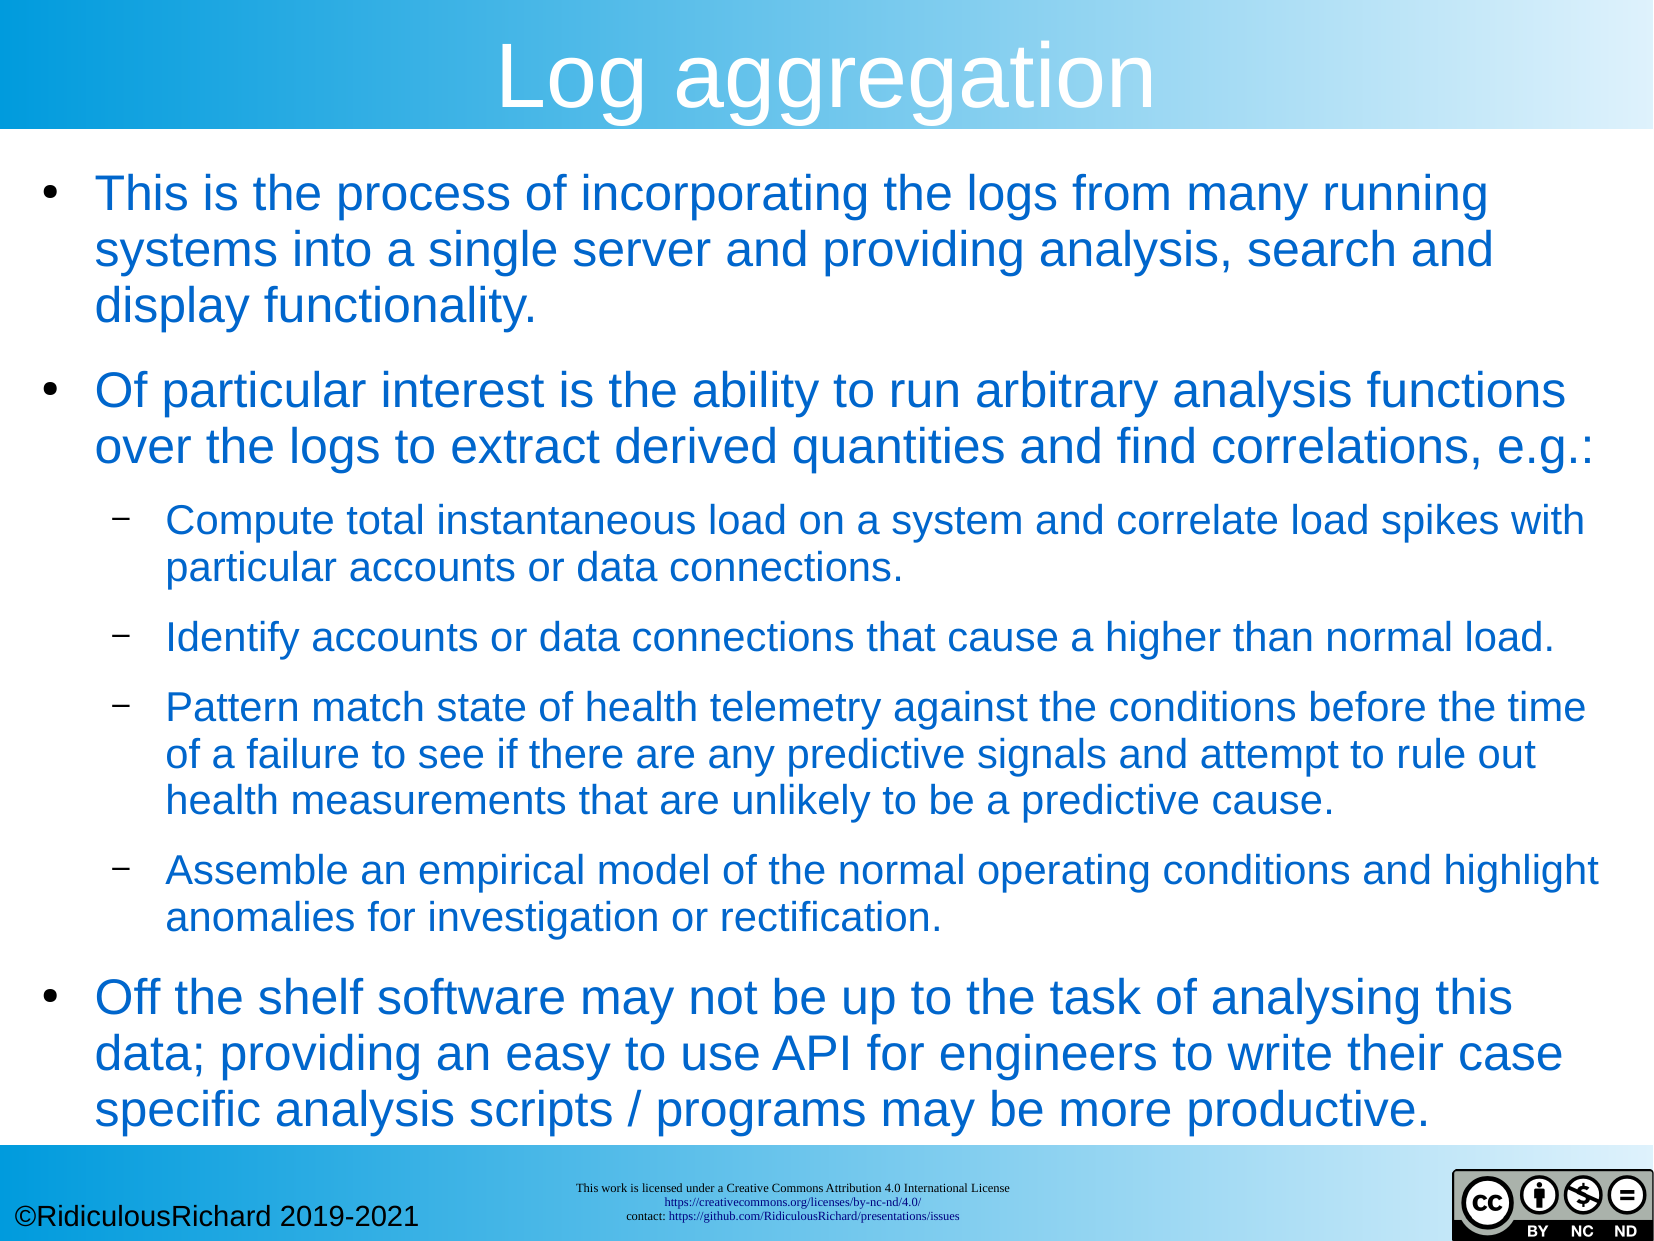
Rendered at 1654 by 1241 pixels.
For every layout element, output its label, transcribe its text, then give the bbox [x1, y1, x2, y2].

list This is the process of incorporating the logs from many running systems into a single server and providing analysis, search and display functionality. Of particular interest is the ability to run arbitrary analysis functions over the logs to extract derived quantities and find correlations, e.g.: Compute total instantaneous load on a system and correlate load spikes with particular accounts or data connections. Identify accounts or data connections that cause a higher than normal load. Pattern match state of health telemetry against the conditions before the time of a failure to see if there are any predictive signals and attempt to rule out health measurements that are unlikely to be a predictive cause. Assemble an empirical model of the normal operating conditions and highlight anomalies for investigation or rectification. Off the shelf software may not be up to the task of analysing this data; providing an easy to use API for engineers to write their case specific analysis scripts / programs may be more productive. [23, 165, 1630, 1123]
picture [1452, 1169, 1654, 1241]
picture [138, 1146, 142, 1241]
title Log aggregation [82, 23, 1571, 129]
